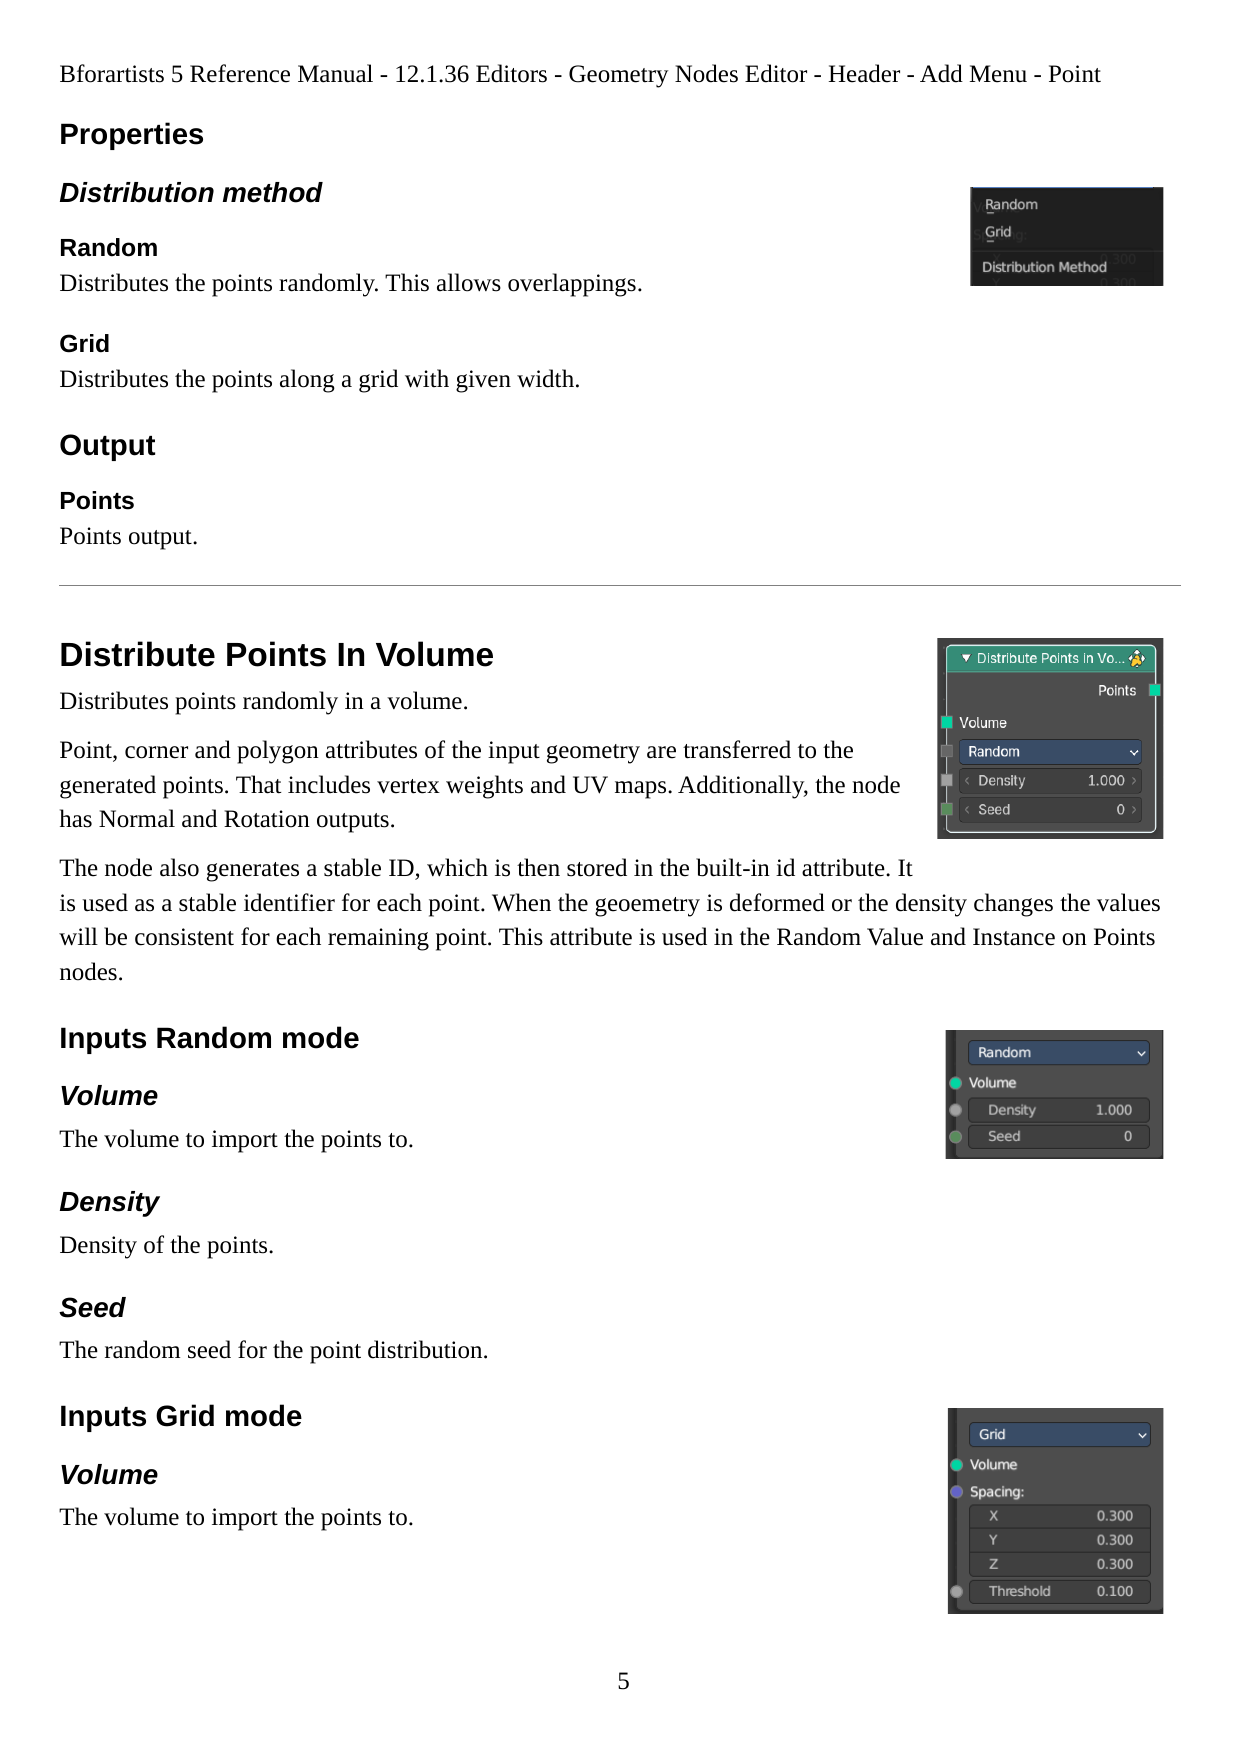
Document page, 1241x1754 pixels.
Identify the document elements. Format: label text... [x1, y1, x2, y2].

subtitle Grid [59, 329, 1181, 358]
text Density of the points. [59, 1230, 1181, 1258]
text The node also generates a stable ID, which is then stored in the built-in id attribute. It is used as a stable identifier for each point. When the geoemetry is deformed or the density changes the values will be consistent for each remaining point. This attribute is used in the Random Value and Instance on Points nodes. [59, 853, 1181, 986]
picture [970, 187, 1164, 286]
subtitle Volume [59, 1079, 945, 1111]
subtitle Density [59, 1185, 1181, 1217]
text Points output. [59, 521, 1181, 550]
subtitle [1164, 1079, 1181, 1111]
text Distributes the points randomly. This allows overlappings. [59, 268, 1181, 296]
subtitle Distribute Points In Volume [59, 635, 1181, 674]
text The random seed for the point distribution. [59, 1336, 1181, 1364]
subtitle Volume [59, 1458, 947, 1490]
text The volume to import the points to. [59, 1502, 947, 1531]
text The volume to import the points to. [59, 1124, 945, 1152]
subtitle Seed [59, 1291, 1181, 1323]
subtitle Inputs Random mode [59, 1021, 1181, 1054]
text Distributes the points along a grid with given width. [59, 364, 1181, 393]
picture [947, 1408, 1164, 1614]
subtitle [1164, 1458, 1181, 1490]
subtitle Distribution method [59, 176, 1181, 208]
text Distributes points randomly in a volume. [59, 686, 937, 715]
picture [937, 638, 1164, 839]
subtitle Inputs Grid mode [59, 1399, 1181, 1433]
subtitle Output [59, 428, 1181, 461]
subtitle Properties [59, 117, 1181, 151]
picture [945, 1030, 1164, 1159]
text Point, corner and polygon attributes of the input geometry are transferred to the generated points. That includes vertex weights and UV maps. Additionally, the node has Normal and Rotation outputs. [59, 736, 937, 833]
subtitle [1164, 233, 1181, 261]
subtitle Random [59, 233, 970, 261]
subtitle Points [59, 486, 1181, 515]
